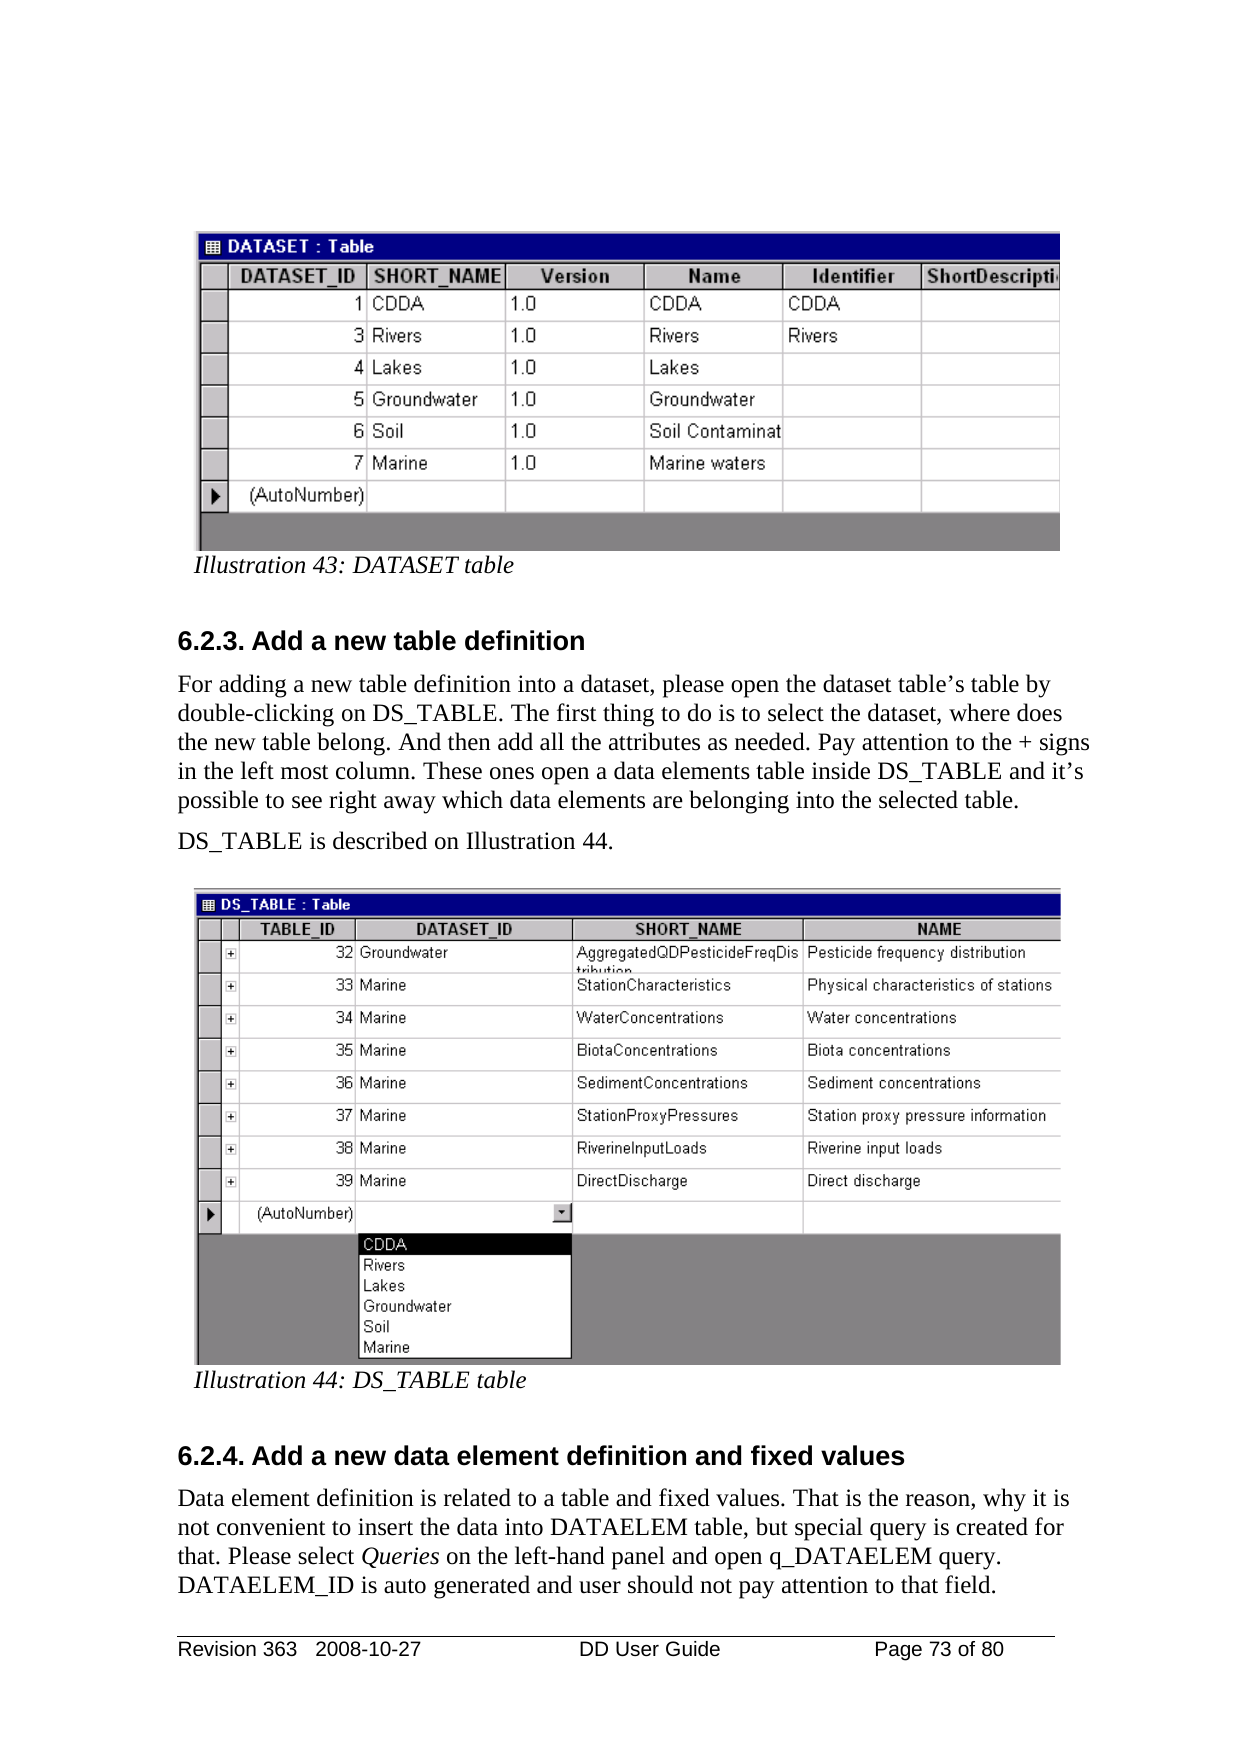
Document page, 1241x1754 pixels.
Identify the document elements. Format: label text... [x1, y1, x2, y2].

subtitle Add a new data element definition and fixed values [177, 1439, 1092, 1470]
text DS_TABLE is described on Illustration 44. [177, 826, 1092, 855]
text Illustration 43: DATASET table [194, 551, 1060, 579]
subtitle Add a new table definition [177, 625, 1092, 656]
picture [193, 231, 1060, 551]
text Data element definition is related to a table and fixed values. That is the reason, why it is not convenient to insert the data into DATAELEM table, but special query is created for that. Please select Queries on the left-hand panel and open q_DATAELEM query. DATAELEM_ID is auto generated and user should not pay attention to that field. [177, 1483, 1092, 1599]
picture [193, 888, 1061, 1365]
text Illustration 44: DS_TABLE table [194, 1365, 1060, 1393]
text For adding a new table definition into a dataset, please open the dataset table’s table by double-clicking on DS_TABLE. The first thing to do is to select the dataset, where does the new table belong. And then add all the attributes as needed. Pay attention to the + signs in the left most column. These ones open a data elements table inside DS_TABLE and it’s possible to see right away which data elements are belonging into the selected table. [177, 669, 1092, 814]
